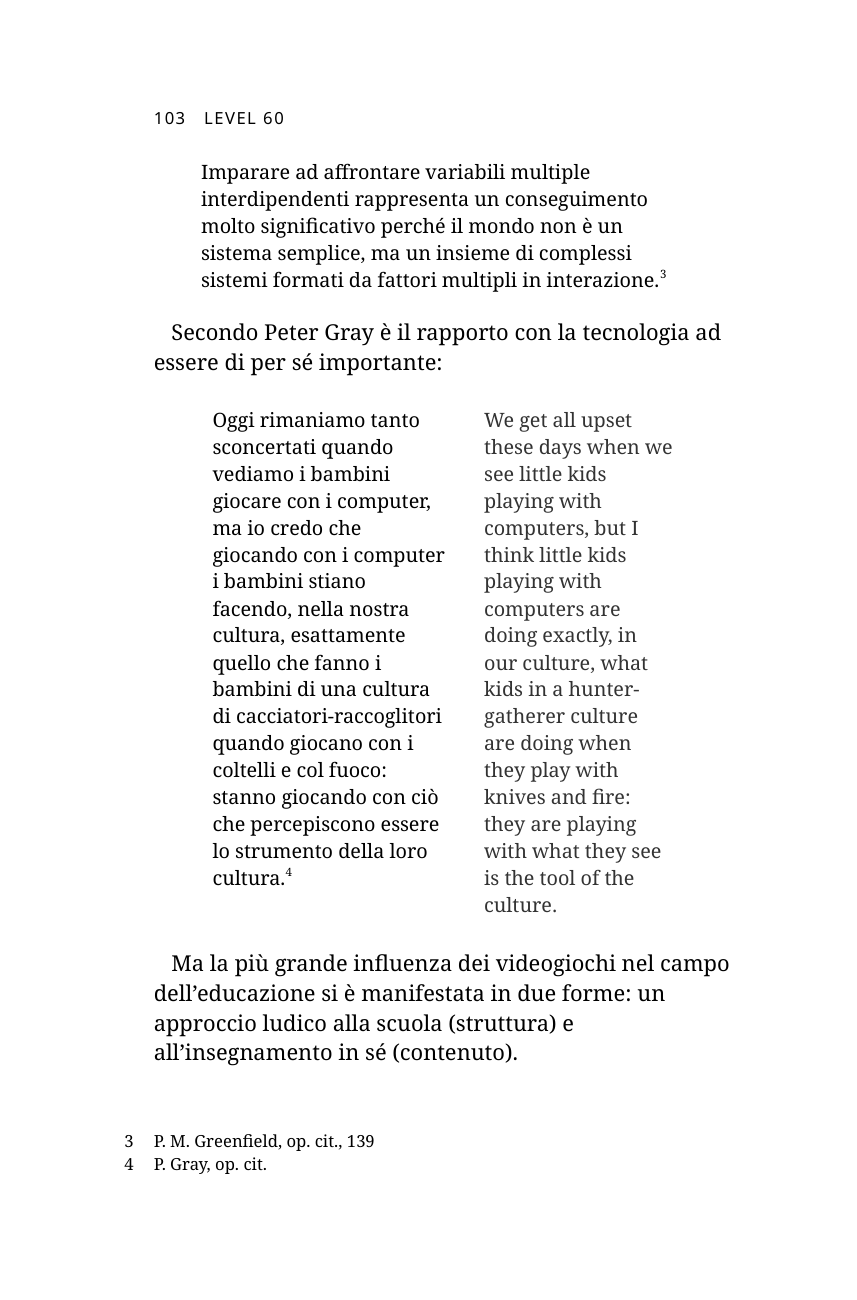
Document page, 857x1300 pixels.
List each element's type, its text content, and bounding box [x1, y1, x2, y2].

text P. M. Greenfield, op. cit., 139 [124, 1130, 732, 1152]
text Ma la più grande influenza dei videogiochi nel campo dell’educazione si è manifestata in due forme: un approccio ludico alla scuola (struttura) e all’insegnamento in sé (contenuto). [153, 948, 732, 1067]
table_header We get all upset these days when we see little kids playing with computers, but I think little kids playing with computers are doing exactly, in our culture, what kids in a hunter-gatherer culture are doing when they play with knives and fire: they are playing with what they see is the tool of the culture. [466, 377, 679, 948]
table_header Oggi rimaniamo tanto sconcertati quando vediamo i bambini giocare con i computer, ma io credo che giocando con i computer i bambini stiano facendo, nella nostra cultura, esattamente quello che fanno i bambini di una cultura di cacciatori-raccoglitori quando giocano con i coltelli e col fuoco: stanno giocando con ciò che percepiscono essere lo strumento della loro cultura. [207, 377, 466, 948]
text Secondo Peter Gray è il rapporto con la tecnologia ad essere di per sé importante: [153, 317, 732, 377]
text Imparare ad affrontare variabili multiple interdipendenti rappresenta un conseguimento molto significativo perché il mondo non è un sistema semplice, ma un insieme di complessi sistemi formati da fattori multipli in interazione. [201, 158, 685, 293]
